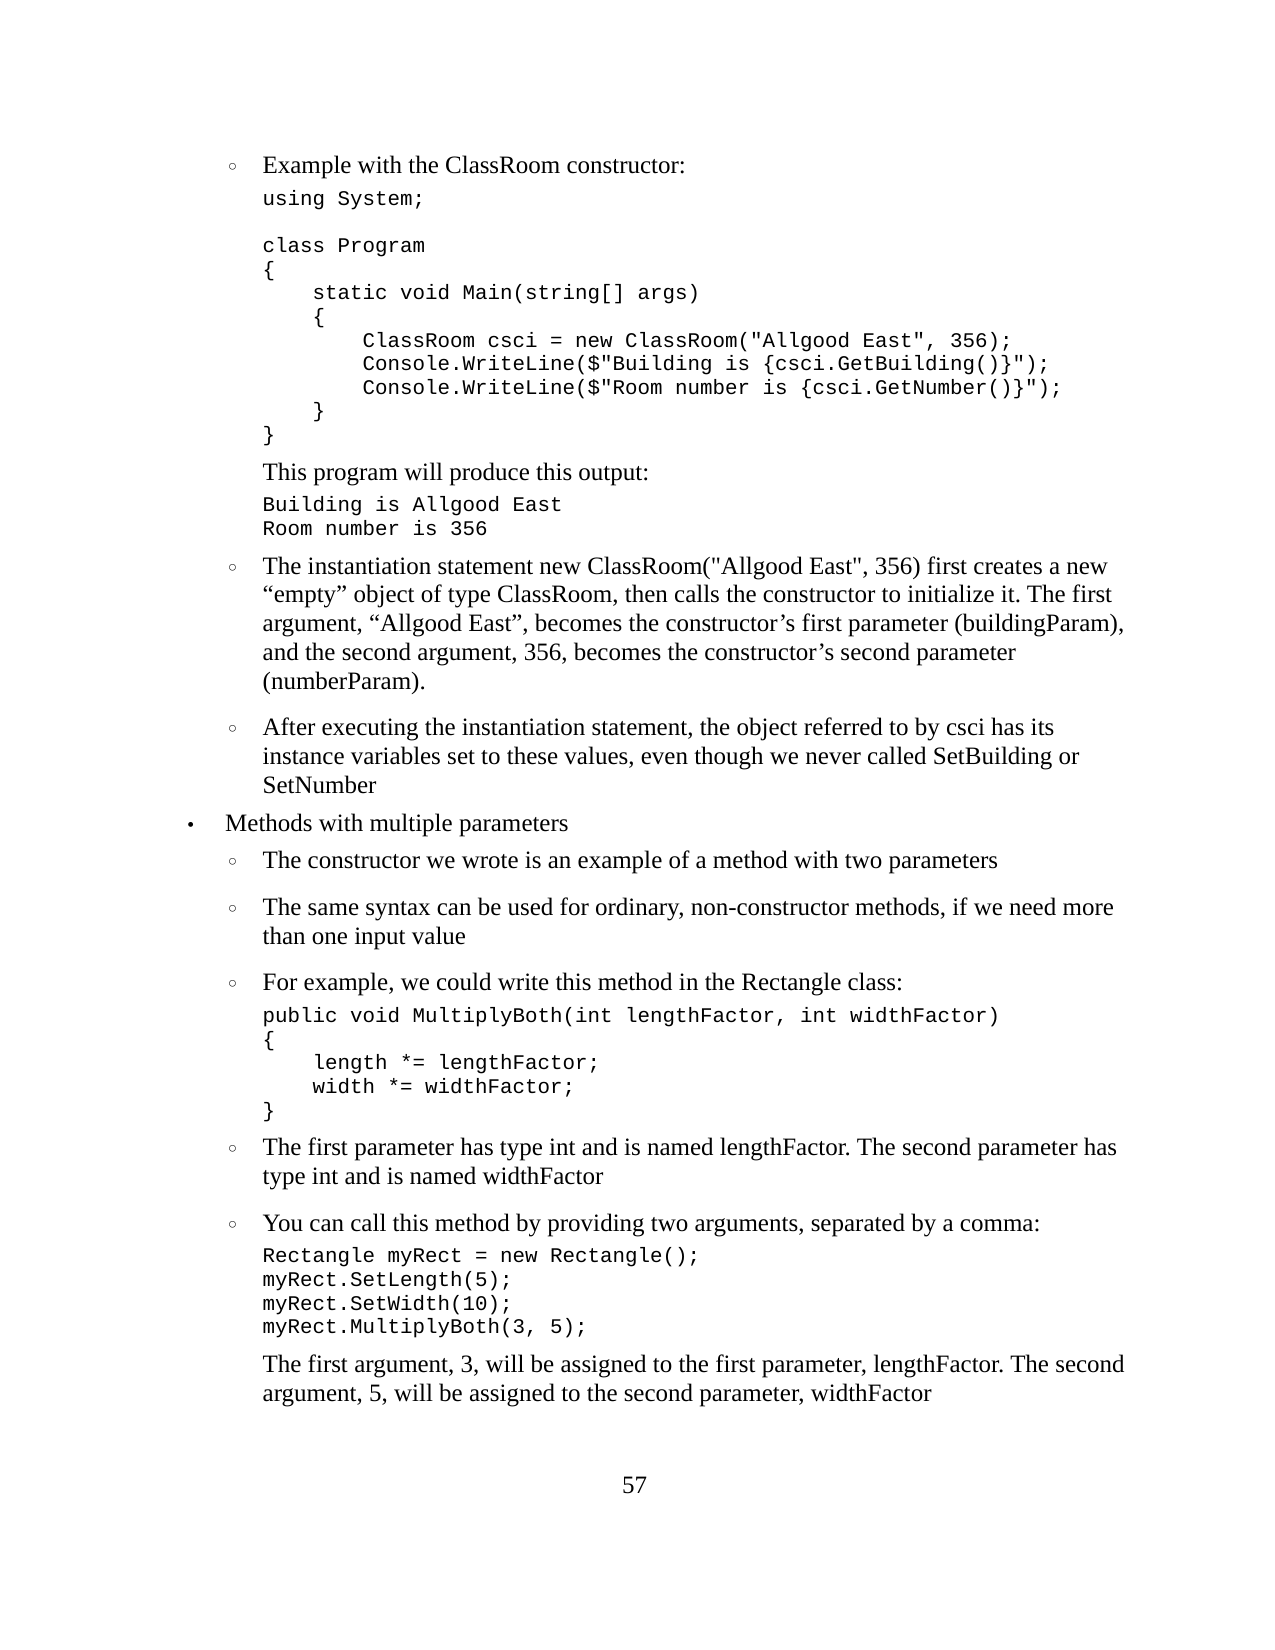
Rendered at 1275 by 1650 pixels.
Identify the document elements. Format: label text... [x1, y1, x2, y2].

list This program will produce this output: [225, 457, 1125, 486]
list { [225, 1029, 1125, 1052]
list Methods with multiple parameters [187, 808, 1125, 836]
list Room number is 356 [225, 518, 1125, 542]
list myRect.MultiplyBoth(3, 5); [225, 1316, 1125, 1340]
list The first parameter has type int and is named lengthFactor. The second parameter has type int and is named widthFactor [225, 1132, 1125, 1190]
list length *= lengthFactor; [225, 1052, 1125, 1076]
list ClassRoom csci = new ClassRoom("Allgood East", 356); [225, 329, 1125, 353]
list myRect.SetLength(5); [225, 1269, 1125, 1293]
list width *= widthFactor; [225, 1076, 1125, 1100]
list } [225, 424, 1125, 448]
list For example, we could write this method in the Rectangle class: [225, 967, 1125, 996]
list The instantiation statement new ClassRoom("Allgood East", 356) first creates a new “empty” object of type ClassRoom, then calls the constructor to initialize it. The first argument, “Allgood East”, becomes the constructor’s first parameter (buildingParam), and the second argument, 356, becomes the constructor’s second parameter (numberParam). [225, 551, 1125, 694]
list The first argument, 3, will be assigned to the first parameter, lengthFactor. The second argument, 5, will be assigned to the second parameter, widthFactor [225, 1349, 1125, 1406]
list Console.WriteLine($"Building is {csci.GetBuilding()}"); [225, 353, 1125, 377]
list using System; [225, 188, 1125, 211]
list Example with the ClassRoom constructor: [225, 150, 1125, 179]
list You can call this method by providing two arguments, separated by a comma: [225, 1208, 1125, 1236]
list Rectangle myRect = new Rectangle(); [225, 1245, 1125, 1269]
list public void MultiplyBoth(int lengthFactor, int widthFactor) [225, 1005, 1125, 1029]
list static void Main(string[] args) [225, 282, 1125, 306]
list } [225, 401, 1125, 424]
list After executing the instantiation statement, the object referred to by csci has its instance variables set to these values, even though we never called SetBuilding or SetNumber [225, 712, 1125, 799]
list Console.WriteLine($"Room number is {csci.GetNumber()}"); [225, 377, 1125, 401]
list myRect.SetWidth(10); [225, 1293, 1125, 1316]
list Building is Allgood East [225, 494, 1125, 518]
list } [225, 1100, 1125, 1123]
list class Program [225, 235, 1125, 259]
list The constructor we wrote is an example of a method with two parameters [225, 845, 1125, 874]
list { [225, 306, 1125, 329]
list The same syntax can be used for ordinary, non-constructor methods, if we need more than one input value [225, 892, 1125, 949]
list { [225, 259, 1125, 282]
